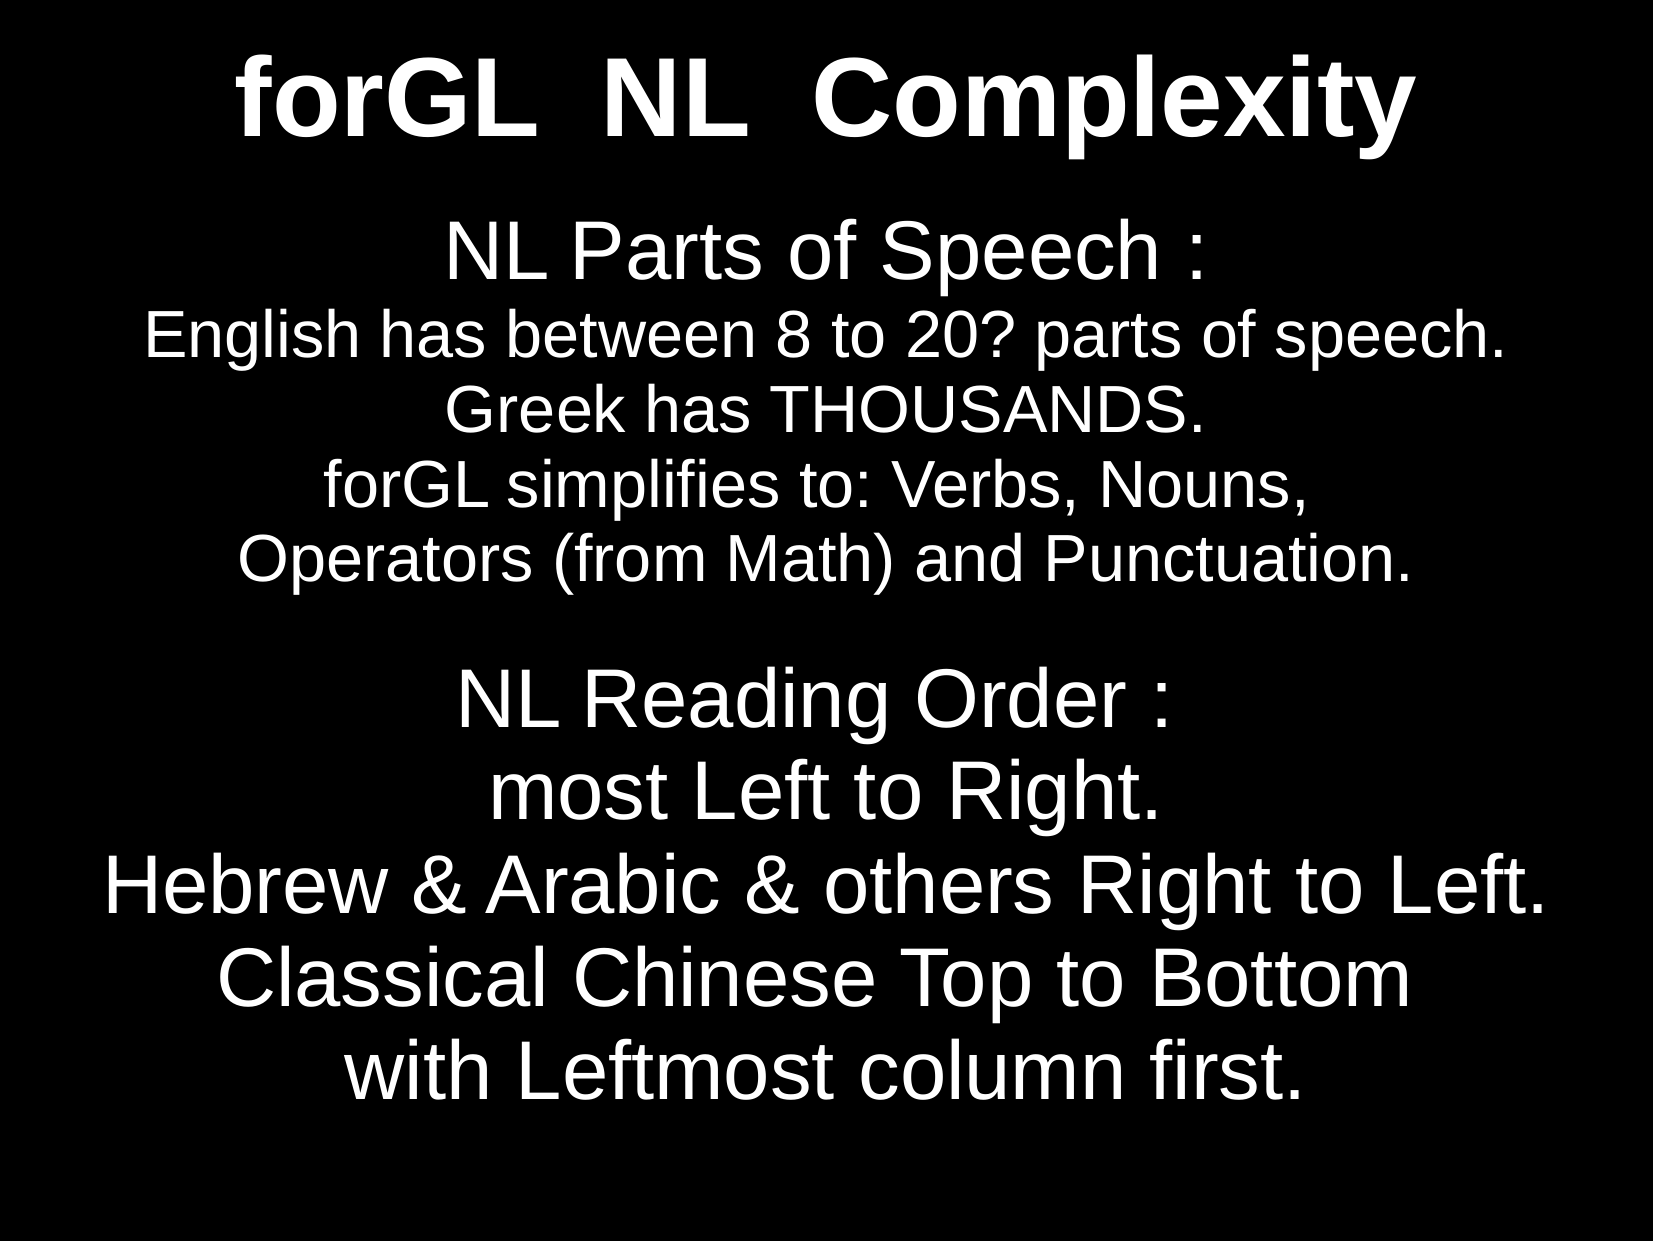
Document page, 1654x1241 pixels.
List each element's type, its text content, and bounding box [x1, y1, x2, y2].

subtitle NL Parts of Speech : English has between 8 to 20? parts of speech. Greek has THOUSANDS. forGL simplifies to: Verbs, Nouns, Operators (from Math) and Punctuation. NL Reading Order : most Left to Right. Hebrew & Arabic & others Right to Left. Classical Chinese Top to Bottom with Leftmost column first. [82, 135, 1571, 1241]
title forGL NL Complexity [82, 0, 1571, 135]
